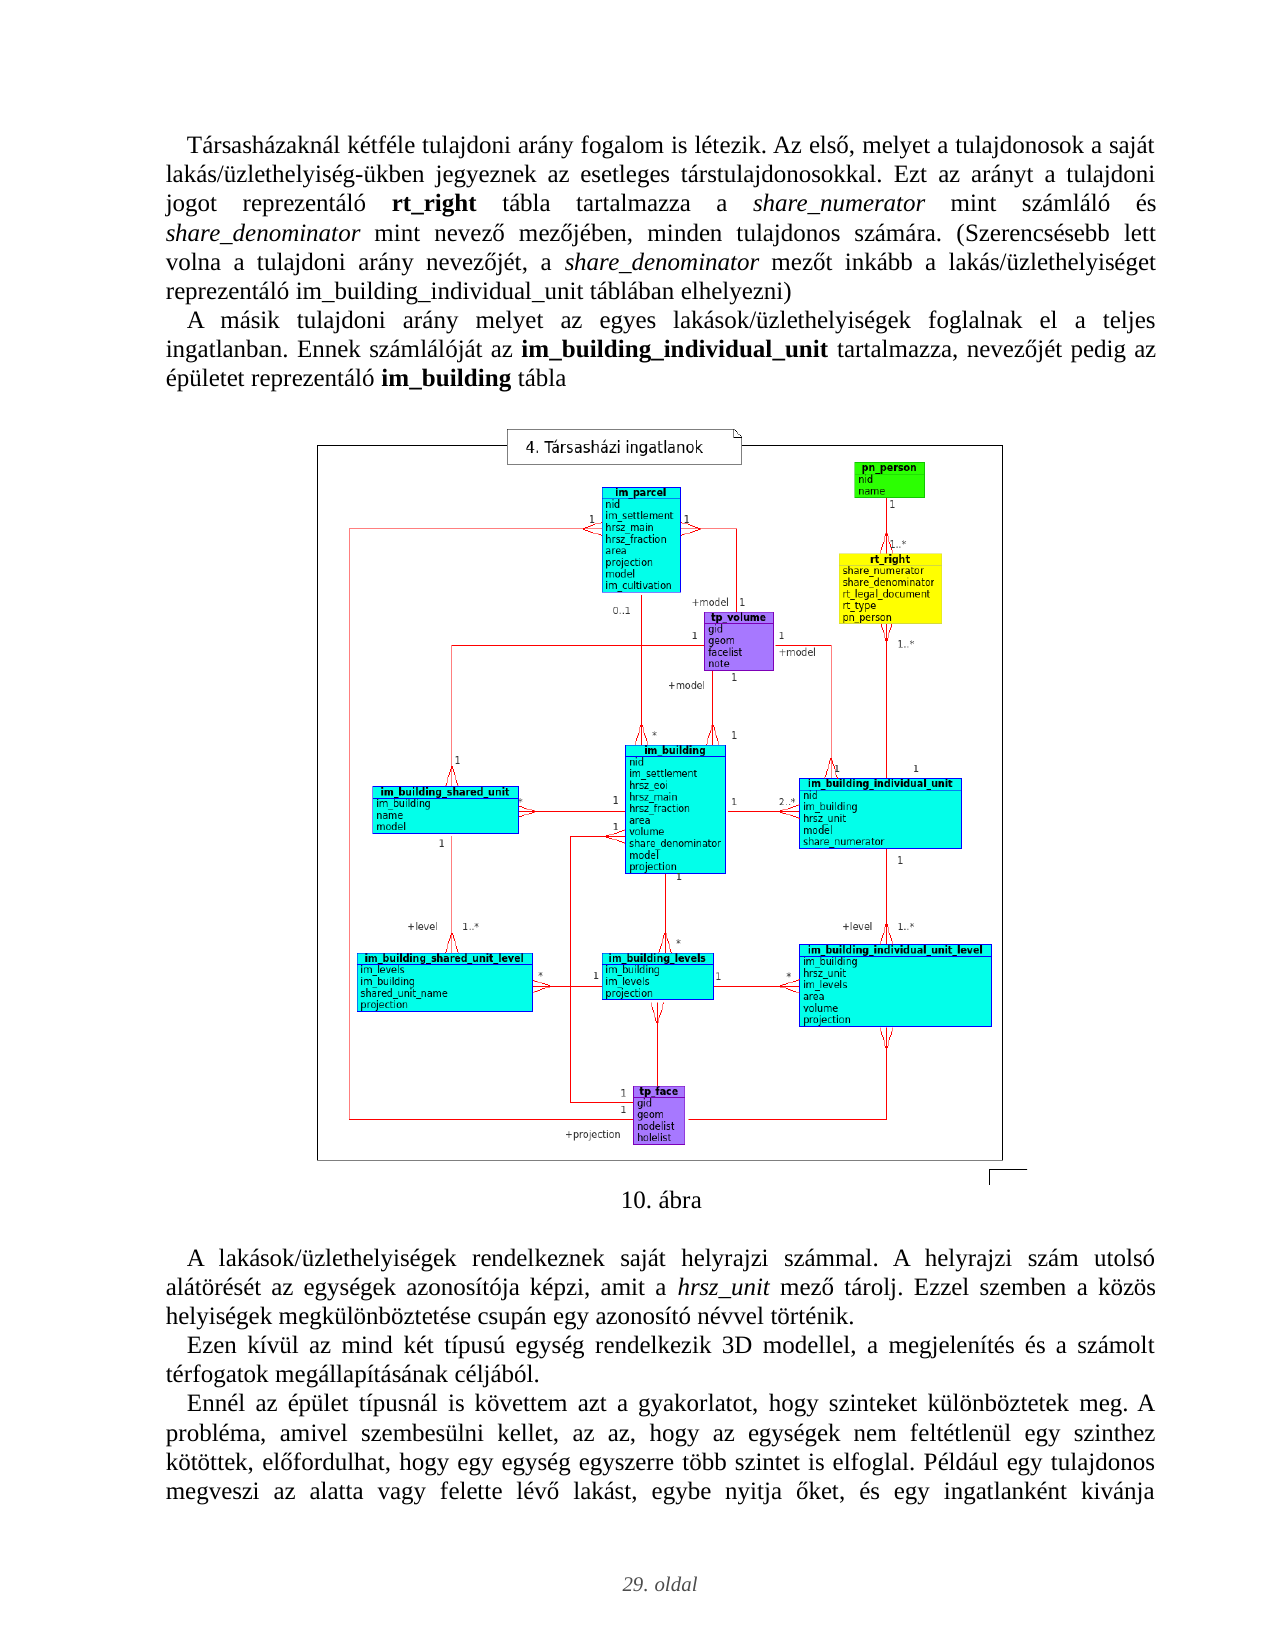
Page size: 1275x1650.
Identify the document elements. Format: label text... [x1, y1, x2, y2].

text A lakások/üzlethelyiségek rendelkeznek saját helyrajzi számmal. A helyrajzi szám utolsó alátörését az egységek azonosítója képzi, amit a hrsz_unit mező tárolj. Ezzel szemben a közös helyiségek megkülönböztetése csupán egy azonosító névvel történik. [166, 1243, 1156, 1330]
text A másik tulajdoni arány melyet az egyes lakások/üzlethelyiségek foglalnak el a teljes ingatlanban. Ennek számlálóját az im_building_individual_unit tartalmazza, nevezőjét pedig az épületet reprezentáló im_building tábla [166, 304, 1156, 392]
text Ennél az épület típusnál is követtem azt a gyakorlatot, hogy szinteket különböztetek meg. A probléma, amivel szembesülni kellet, az az, hogy az egységek nem feltétlenül egy szinthez kötöttek, előfordulhat, hogy egy egység egyszerre több szintet is elfoglal. Például egy tulajdonos megveszi az alatta vagy felette lévő lakást, egybe nyitja őket, és egy ingatlanként kivánja [166, 1388, 1156, 1504]
text Társasházaknál kétféle tulajdoni arány fogalom is létezik. Az első, melyet a tulajdonosok a saját lakás/üzlethelyiség-ükben jegyeznek az esetleges társtulajdonosokkal. Ezt az arányt a tulajdoni jogot reprezentáló rt_right tábla tartalmazza a share_numerator mint számláló és share_denominator mint nevező mezőjében, minden tulajdonos számára. (Szerencsésebb lett volna a tulajdoni arány nevezőjét, a share_denominator mezőt inkább a lakás/üzlethelyiséget reprezentáló im_building_individual_unit táblában elhelyezni) [166, 130, 1156, 304]
text Ezen kívül az mind két típusú egység rendelkezik 3D modellel, a megjelenítés és a számolt térfogatok megállapításának céljából. [166, 1330, 1156, 1388]
text 10. ábra [166, 1185, 1156, 1214]
picture [293, 420, 1028, 1185]
